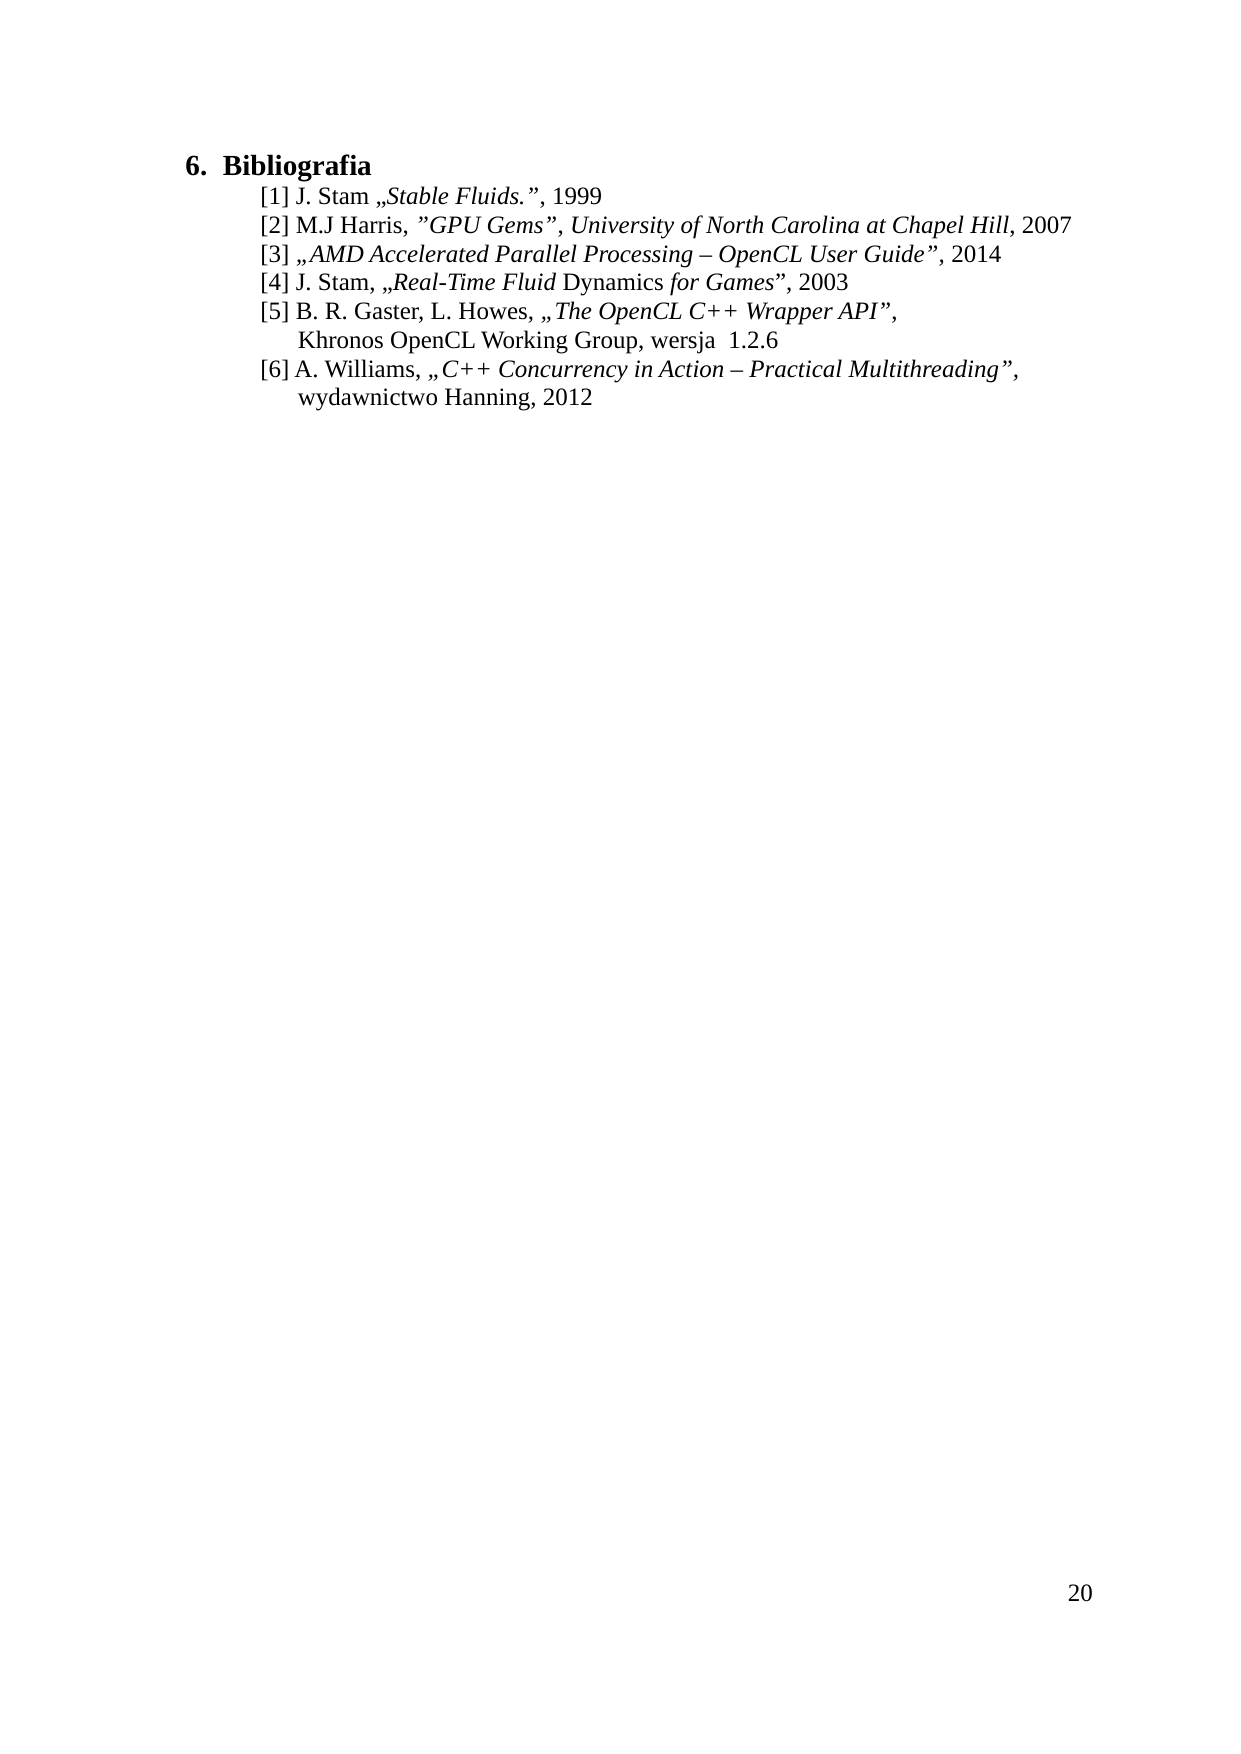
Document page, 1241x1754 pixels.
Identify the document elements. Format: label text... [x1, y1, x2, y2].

list [1] J. Stam „Stable Fluids.”, 1999 [223, 181, 1093, 210]
list Khronos OpenCL Working Group, wersja 1.2.6 [260, 325, 1093, 354]
list [5] B. R. Gaster, L. Howes, „The OpenCL C++ Wrapper API”, [223, 296, 1093, 325]
list Bibliografia [185, 148, 1093, 181]
list [4] J. Stam, „Real-Time Fluid Dynamics for Games”, 2003 [223, 267, 1093, 296]
list [2] M.J Harris, ”GPU Gems”, University of North Carolina at Chapel Hill, 2007 [223, 210, 1093, 239]
list [3] „AMD Accelerated Parallel Processing – OpenCL User Guide”, 2014 [223, 239, 1093, 267]
list [6] A. Williams, „C++ Concurrency in Action – Practical Multithreading”, wydawnictwo Hanning, 2012 [223, 354, 1093, 411]
